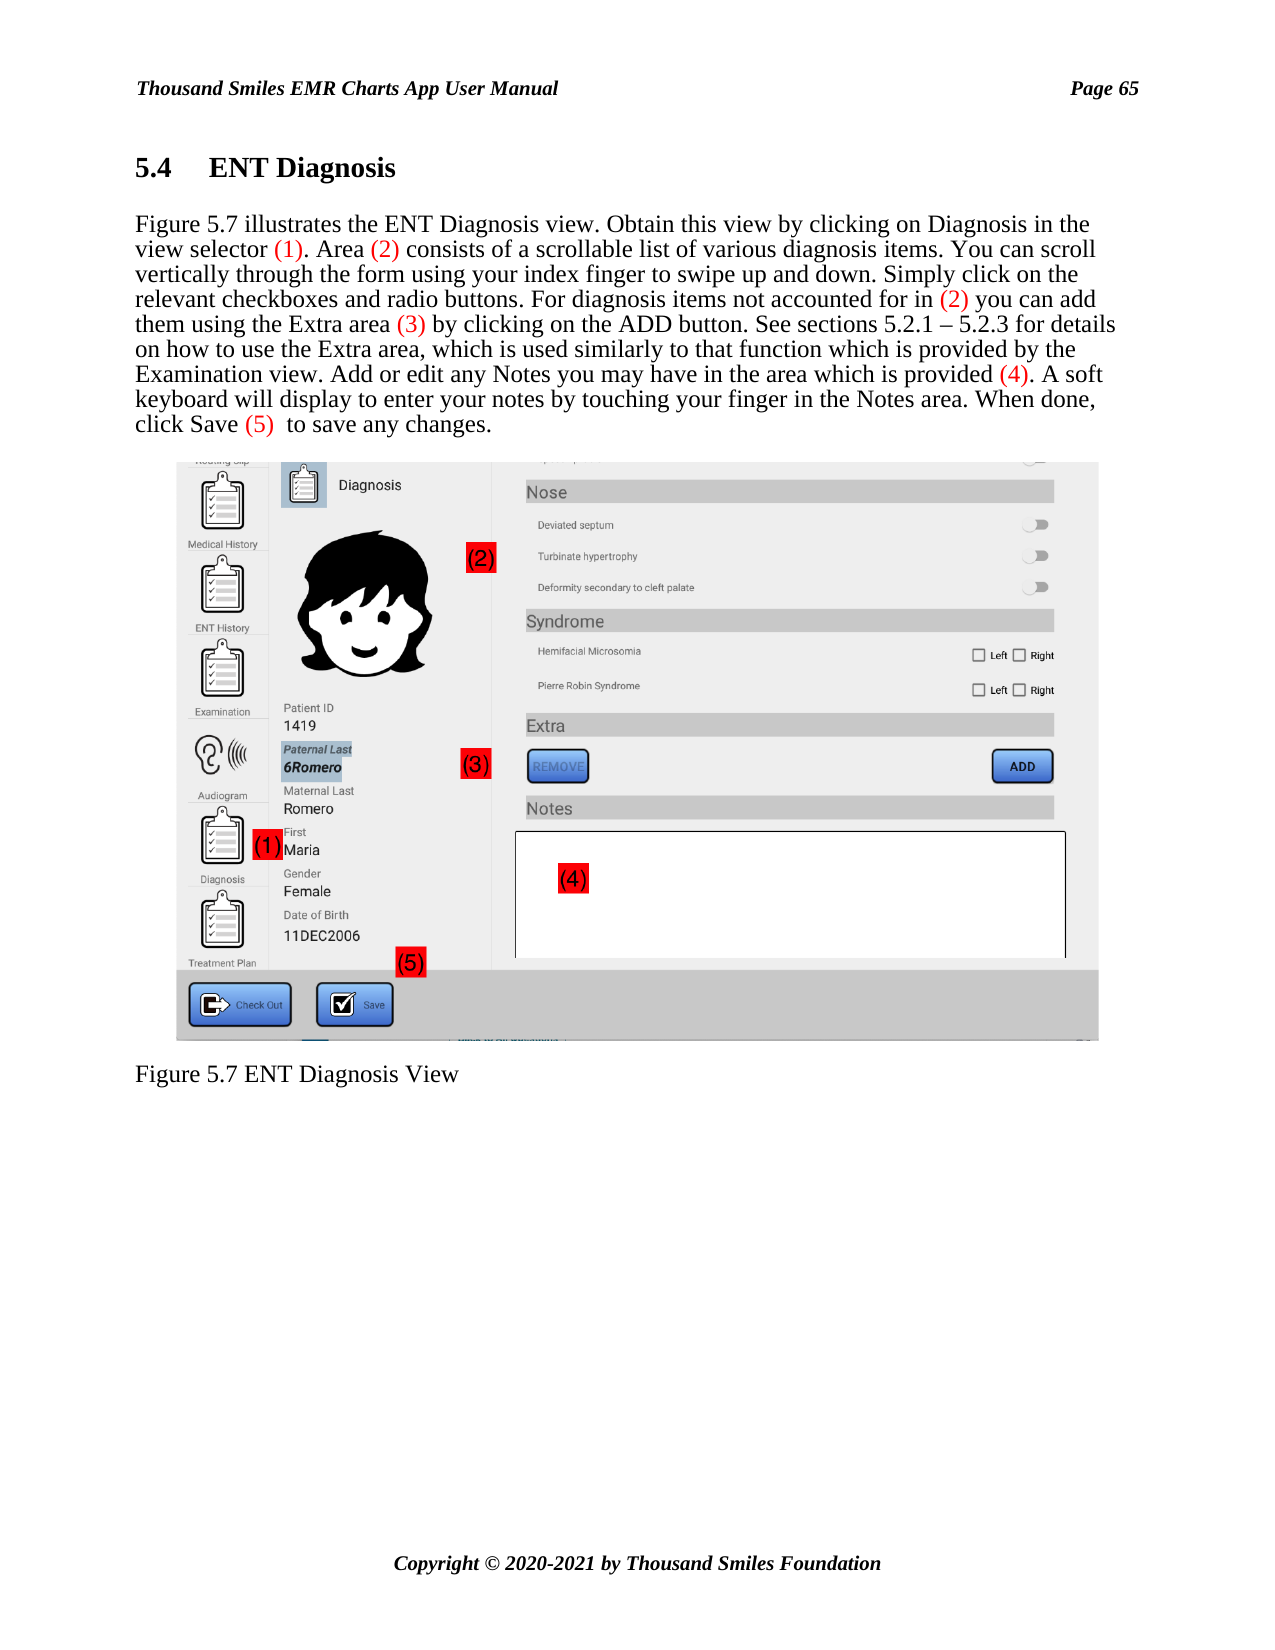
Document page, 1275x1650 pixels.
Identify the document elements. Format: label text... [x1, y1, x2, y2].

subtitle ENT Diagnosis [135, 150, 1140, 183]
text Figure 5.7 illustrates the ENT Diagnosis view. Obtain this view by clicking on Diagnosis in the view selector (1). Area (2) consists of a scrollable list of various diagnosis items. You can scroll vertically through the form using your index finger to swipe up and down. Simply click on the relevant checkboxes and radio buttons. For diagnosis items not accounted for in (2) you can add them using the Extra area (3) by clicking on the ADD button. See sections 5.2.1 – 5.2.3 for details on how to use the Extra area, which is used similarly to that function which is provided by the Examination view. Add or edit any Notes you may have in the area which is provided (4). A soft keyboard will display to enter your notes by touching your finger in the Notes area. When done, click Save (5) to save any changes. [135, 213, 1140, 438]
picture [176, 462, 1099, 1041]
text Figure 5.7 ENT Diagnosis View [135, 1063, 1140, 1088]
